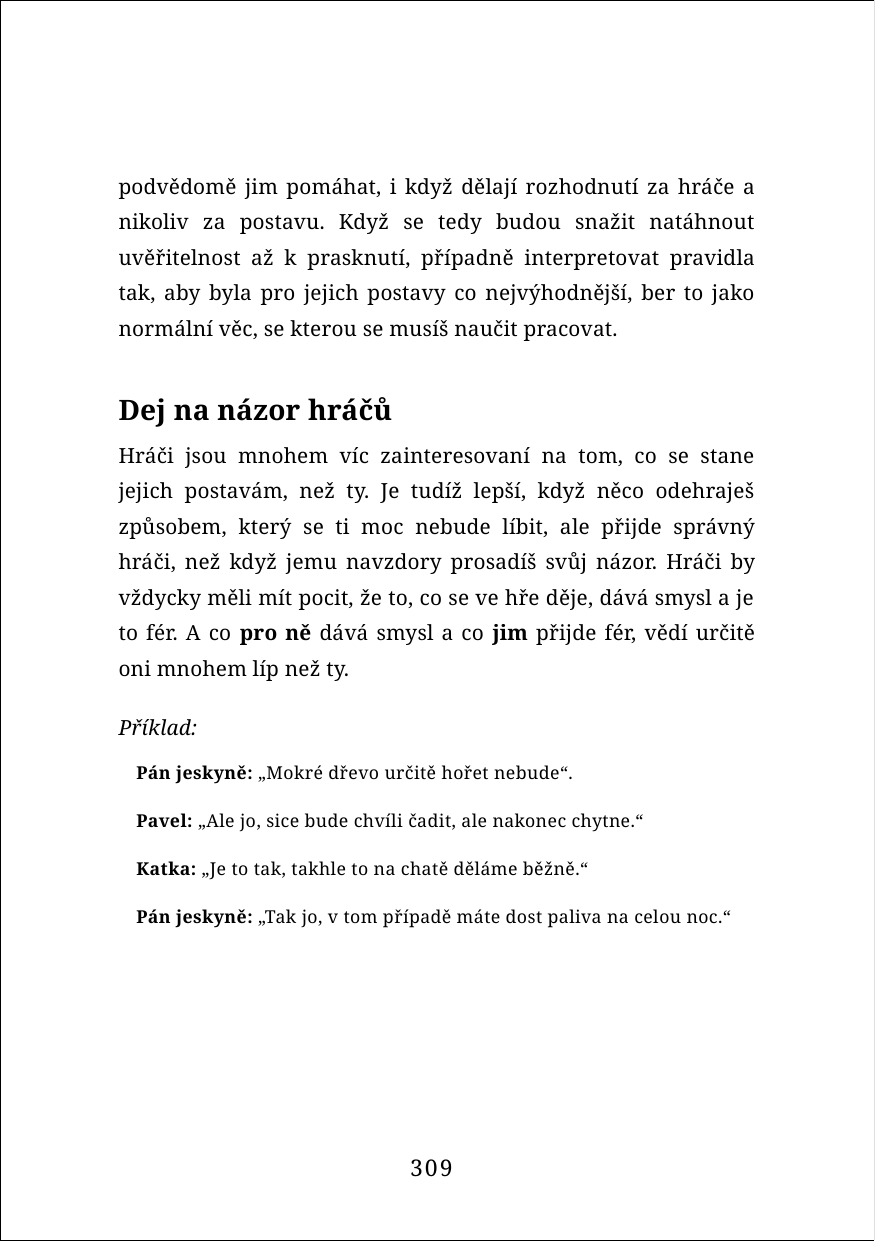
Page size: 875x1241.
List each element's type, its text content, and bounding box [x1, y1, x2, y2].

text Pán jeskyně: „Mokré dřevo určitě hořet nebude“. [136, 760, 756, 784]
text podvědomě jim pomáhat, i když dělají rozhodnutí za hráče a nikoliv za postavu. Když se tedy budou snažit natáhnout uvěřitelnost až k prasknutí, případně interpretovat pravidla tak, aby byla pro jejich postavy co nejvýhodnější, ber to jako normální věc, se kterou se musíš naučit pracovat. [118, 172, 756, 342]
text Katka: „Je to tak, takhle to na chatě děláme běžně.“ [136, 856, 756, 880]
text Pán jeskyně: „Tak jo, v tom případě máte dost paliva na celou noc.“ [136, 904, 756, 928]
text Příklad: [118, 713, 756, 742]
subtitle Dej na názor hráčů [118, 391, 756, 429]
text Hráči jsou mnohem víc zainteresovaní na tom, co se stane jejich postavám, než ty. Je tudíž lepší, když něco odehraješ způsobem, který se ti moc nebude líbit, ale přijde správný hráči, než když jemu navzdory prosadíš svůj názor. Hráči by vždycky měli mít pocit, že to, co se ve hře děje, dává smysl a je to fér. A co pro ně dává smysl a co jim přijde fér, vědí určitě oni mnohem líp než ty. [118, 441, 756, 682]
text Pavel: „Ale jo, sice bude chvíli čadit, ale nakonec chytne.“ [136, 808, 756, 832]
